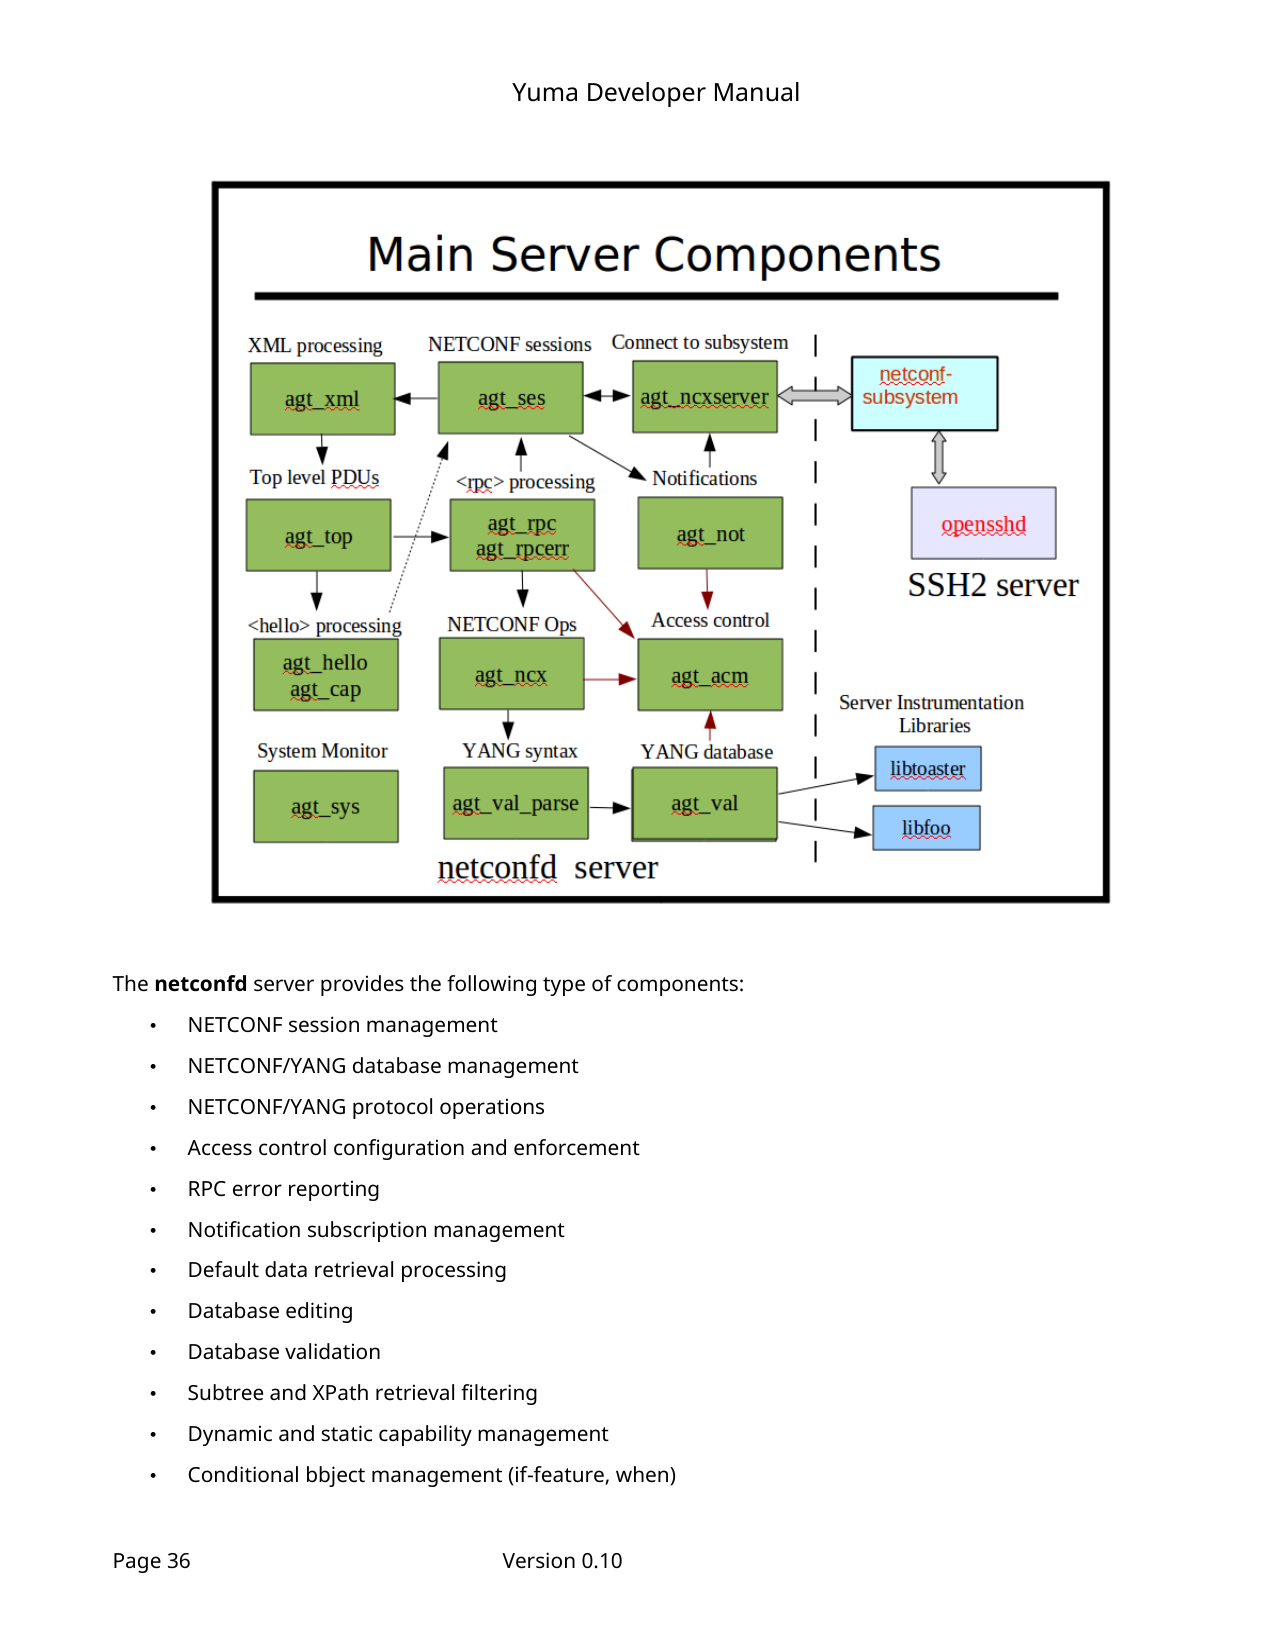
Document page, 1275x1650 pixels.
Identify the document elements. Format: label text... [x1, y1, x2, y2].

list Dynamic and static capability management [150, 1419, 1200, 1448]
list Subtree and XPath retrieval filtering [150, 1378, 1200, 1407]
list Database editing [150, 1297, 1200, 1325]
list Access control configuration and enforcement [150, 1133, 1200, 1161]
list RPC error reporting [150, 1174, 1200, 1202]
list NETCONF/YANG protocol operations [150, 1092, 1200, 1120]
list Conditional bbject management (if-feature, when) [150, 1460, 1200, 1489]
list Database validation [150, 1337, 1200, 1366]
list Notification subscription management [150, 1215, 1200, 1243]
list Default data retrieval processing [150, 1256, 1200, 1284]
picture [144, 138, 1168, 929]
text The netconfd server provides the following type of components: [112, 969, 1200, 997]
list NETCONF session management [150, 1010, 1200, 1038]
list NETCONF/YANG database management [150, 1051, 1200, 1079]
